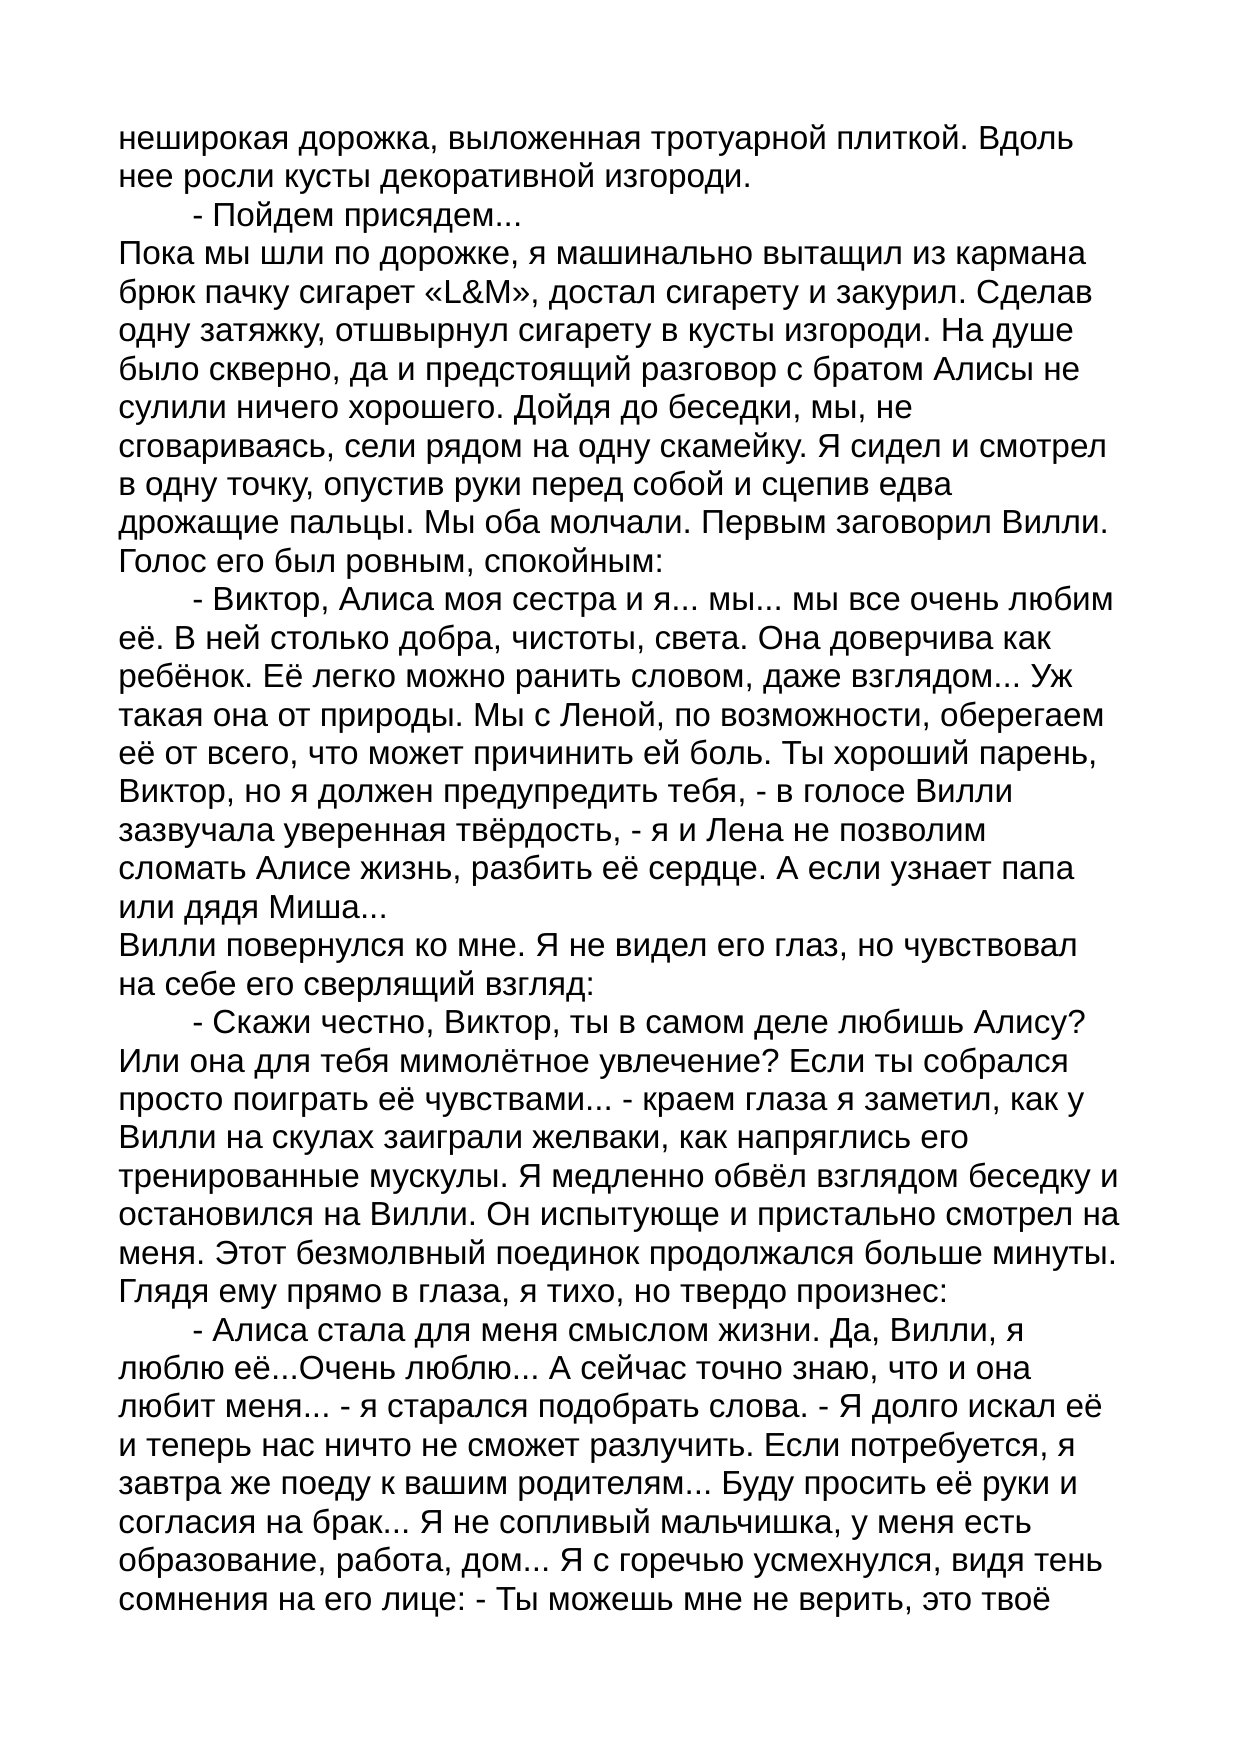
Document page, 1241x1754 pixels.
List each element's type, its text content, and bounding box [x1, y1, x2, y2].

text Вилли повернулся ко мне. Я не видел его глаз, но чувствовал на себе его сверлящий взгляд: [118, 925, 1122, 1002]
text - Пойдем присядем... [118, 195, 1122, 233]
text - Виктор, Алиса моя сестра и я... мы... мы все очень любим её. В ней столько добра, чистоты, света. Она доверчива как ребёнок. Её легко можно ранить словом, даже взглядом... Уж такая она от природы. Мы с Леной, по возможности, оберегаем её от всего, что может причинить ей боль. Ты хороший парень, Виктор, но я должен предупредить тебя, - в голосе Вилли зазвучала уверенная твёрдость, - я и Лена не позволим сломать Алисе жизнь, разбить её сердце. А если узнает папа или дядя Миша... [118, 579, 1122, 925]
text - Алиса стала для меня смыслом жизни. Да, Вилли, я люблю её...Очень люблю... А сейчас точно знаю, что и она любит меня... - я старался подобрать слова. - Я долго искал её и теперь нас ничто не сможет разлучить. Если потребуется, я завтра же поеду к вашим родителям... Буду просить её руки и согласия на брак... Я не сопливый мальчишка, у меня есть образование, работа, дом... Я с горечью усмехнулся, видя тень сомнения на его лице: - Ты можешь мне не верить, это твоё [118, 1310, 1122, 1617]
text неширокая дорожка, выложенная тротуарной плиткой. Вдоль нее росли кусты декоративной изгороди. [118, 118, 1122, 195]
text - Скажи честно, Виктор, ты в самом деле любишь Алису? Или она для тебя мимолётное увлечение? Если ты собрался просто поиграть её чувствами... - краем глаза я заметил, как у Вилли на скулах заиграли желваки, как напряглись его тренированные мускулы. Я медленно обвёл взглядом беседку и остановился на Вилли. Он испытующе и пристально смотрел на меня. Этот безмолвный поединок продолжался больше минуты. Глядя ему прямо в глаза, я тихо, но твердо произнес: [118, 1002, 1122, 1310]
text Пока мы шли по дорожке, я машинально вытащил из кармана брюк пачку сигарет «L&M», достал сигарету и закурил. Сделав одну затяжку, отшвырнул сигарету в кусты изгороди. На душе было скверно, да и предстоящий разговор с братом Алисы не сулили ничего хорошего. Дойдя до беседки, мы, не сговариваясь, сели рядом на одну скамейку. Я сидел и смотрел в одну точку, опустив руки перед собой и сцепив едва дрожащие пальцы. Мы оба молчали. Первым заговорил Вилли. Голос его был ровным, спокойным: [118, 233, 1122, 579]
